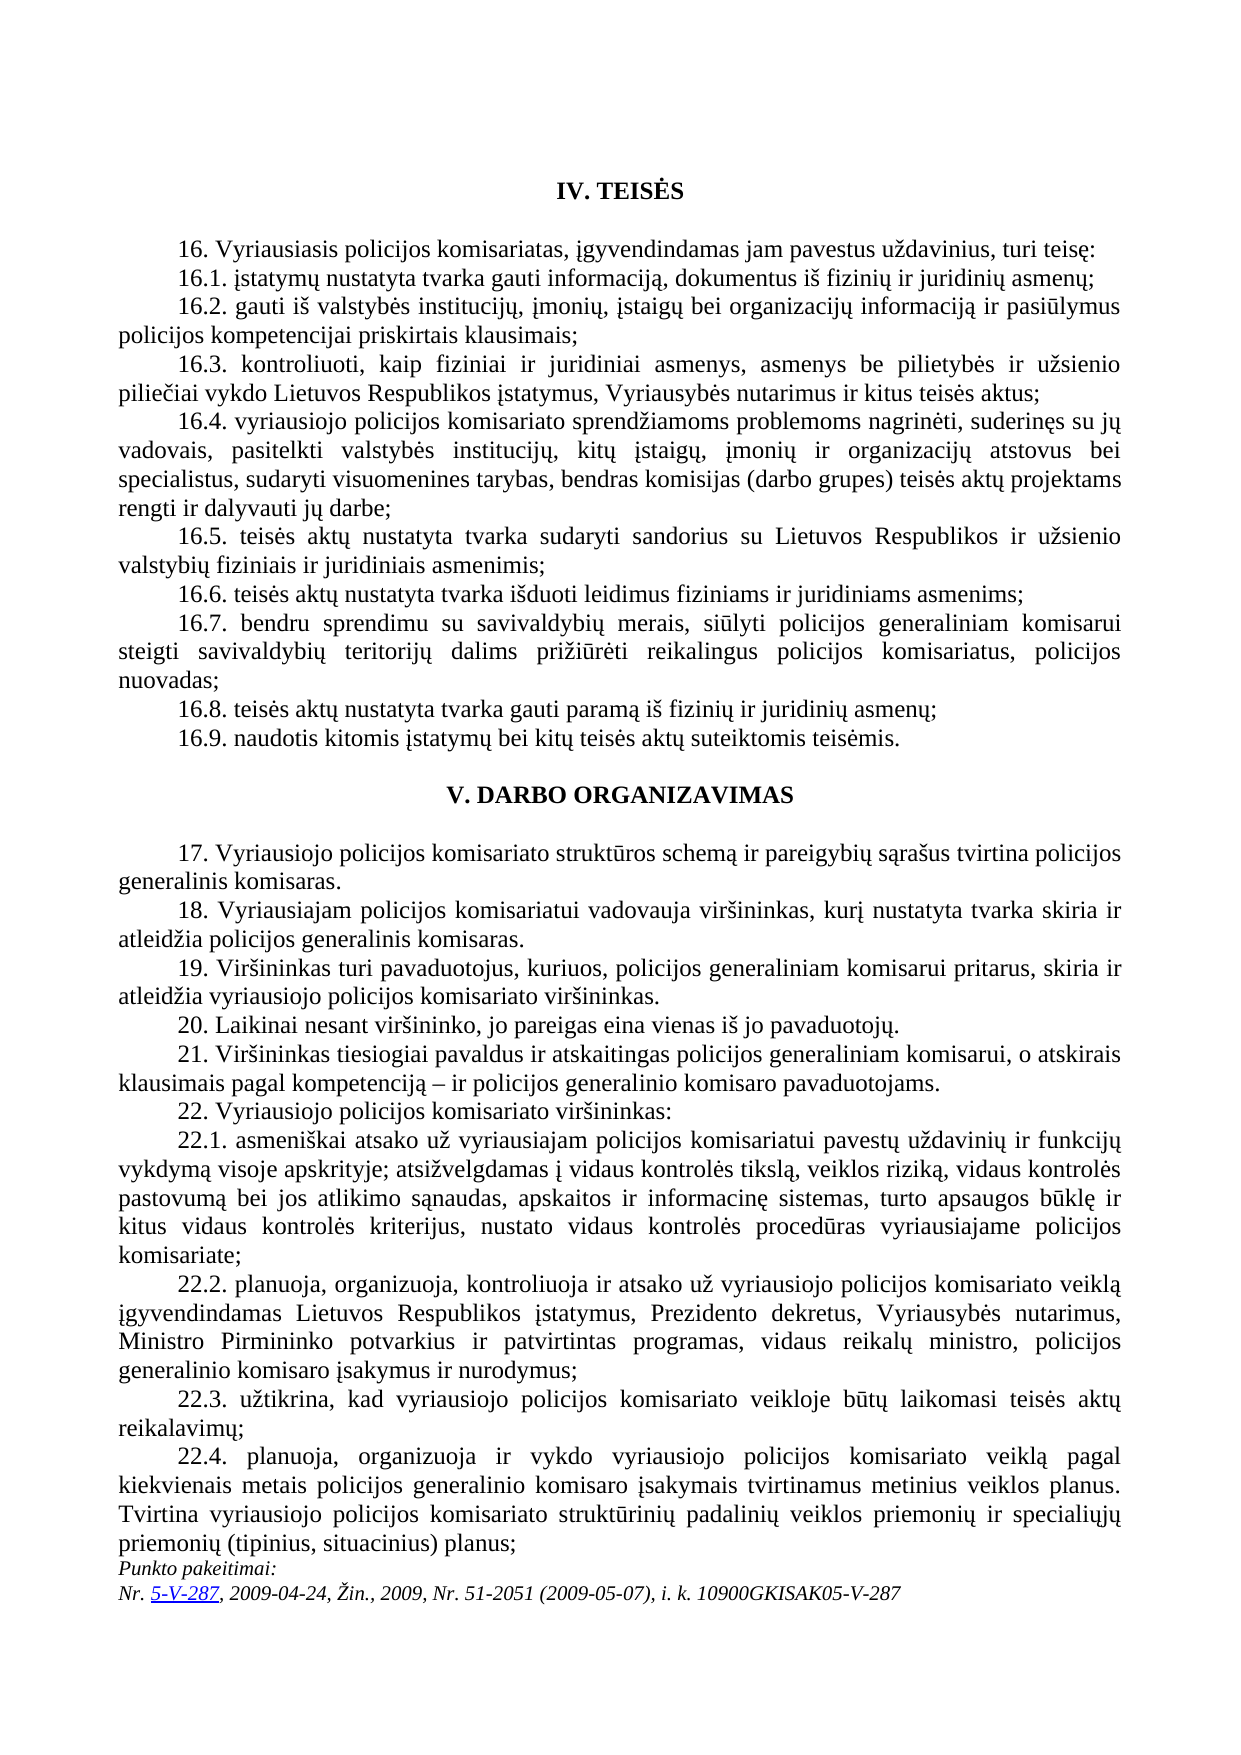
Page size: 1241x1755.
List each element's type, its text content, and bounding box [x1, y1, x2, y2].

text 16.4. vyriausiojo policijos komisariato sprendžiamoms problemoms nagrinėti, suderinęs su jų vadovais, pasitelkti valstybės institucijų, kitų įstaigų, įmonių ir organizacijų atstovus bei specialistus, sudaryti visuomenines tarybas, bendras komisijas (darbo grupes) teisės aktų projektams rengti ir dalyvauti jų darbe; [118, 406, 1122, 521]
text 18. Vyriausiajam policijos komisariatui vadovauja viršininkas, kurį nustatyta tvarka skiria ir atleidžia policijos generalinis komisaras. [118, 895, 1122, 953]
text 17. Vyriausiojo policijos komisariato struktūros schemą ir pareigybių sąrašus tvirtina policijos generalinis komisaras. [118, 838, 1122, 895]
text 22.4. planuoja, organizuoja ir vykdo vyriausiojo policijos komisariato veiklą pagal kiekvienais metais policijos generalinio komisaro įsakymais tvirtinamus metinius veiklos planus. Tvirtina vyriausiojo policijos komisariato struktūrinių padalinių veiklos priemonių ir specialiųjų priemonių (tipinius, situacinius) planus; [118, 1441, 1122, 1556]
text Punkto pakeitimai: [118, 1556, 1122, 1580]
text 16.5. teisės aktų nustatyta tvarka sudaryti sandorius su Lietuvos Respublikos ir užsienio valstybių fiziniais ir juridiniais asmenimis; [118, 521, 1122, 579]
text 20. Laikinai nesant viršininko, jo pareigas eina vienas iš jo pavaduotojų. [118, 1010, 1122, 1039]
text V. DARBO ORGANIZAVIMAS [118, 780, 1122, 809]
text 16.2. gauti iš valstybės institucijų, įmonių, įstaigų bei organizacijų informaciją ir pasiūlymus policijos kompetencijai priskirtais klausimais; [118, 291, 1122, 349]
text IV. TEISĖS [118, 176, 1122, 205]
text 22.2. planuoja, organizuoja, kontroliuoja ir atsako už vyriausiojo policijos komisariato veiklą įgyvendindamas Lietuvos Respublikos įstatymus, Prezidento dekretus, Vyriausybės nutarimus, Ministro Pirmininko potvarkius ir patvirtintas programas, vidaus reikalų ministro, policijos generalinio komisaro įsakymus ir nurodymus; [118, 1269, 1122, 1384]
text 16.9. naudotis kitomis įstatymų bei kitų teisės aktų suteiktomis teisėmis. [118, 723, 1122, 751]
text 22.3. užtikrina, kad vyriausiojo policijos komisariato veikloje būtų laikomasi teisės aktų reikalavimų; [118, 1384, 1122, 1441]
text 19. Viršininkas turi pavaduotojus, kuriuos, policijos generaliniam komisarui pritarus, skiria ir atleidžia vyriausiojo policijos komisariato viršininkas. [118, 953, 1122, 1010]
text 16.6. teisės aktų nustatyta tvarka išduoti leidimus fiziniams ir juridiniams asmenims; [118, 579, 1122, 608]
text 16.1. įstatymų nustatyta tvarka gauti informaciją, dokumentus iš fizinių ir juridinių asmenų; [118, 263, 1122, 291]
text Nr. 5-V-287, 2009-04-24, Žin., 2009, Nr. 51-2051 (2009-05-07), i. k. 10900GKISAK05-V-287 [118, 1580, 1122, 1604]
text 16.8. teisės aktų nustatyta tvarka gauti paramą iš fizinių ir juridinių asmenų; [118, 694, 1122, 723]
text 21. Viršininkas tiesiogiai pavaldus ir atskaitingas policijos generaliniam komisarui, o atskirais klausimais pagal kompetenciją – ir policijos generalinio komisaro pavaduotojams. [118, 1039, 1122, 1096]
text 16. Vyriausiasis policijos komisariatas, įgyvendindamas jam pavestus uždavinius, turi teisę: [118, 234, 1122, 263]
text 22. Vyriausiojo policijos komisariato viršininkas: [118, 1096, 1122, 1125]
text 16.7. bendru sprendimu su savivaldybių merais, siūlyti policijos generaliniam komisarui steigti savivaldybių teritorijų dalims prižiūrėti reikalingus policijos komisariatus, policijos nuovadas; [118, 608, 1122, 694]
text 22.1. asmeniškai atsako už vyriausiajam policijos komisariatui pavestų uždavinių ir funkcijų vykdymą visoje apskrityje; atsižvelgdamas į vidaus kontrolės tikslą, veiklos riziką, vidaus kontrolės pastovumą bei jos atlikimo sąnaudas, apskaitos ir informacinę sistemas, turto apsaugos būklę ir kitus vidaus kontrolės kriterijus, nustato vidaus kontrolės procedūras vyriausiajame policijos komisariate; [118, 1125, 1122, 1269]
text 16.3. kontroliuoti, kaip fiziniai ir juridiniai asmenys, asmenys be pilietybės ir užsienio piliečiai vykdo Lietuvos Respublikos įstatymus, Vyriausybės nutarimus ir kitus teisės aktus; [118, 349, 1122, 406]
